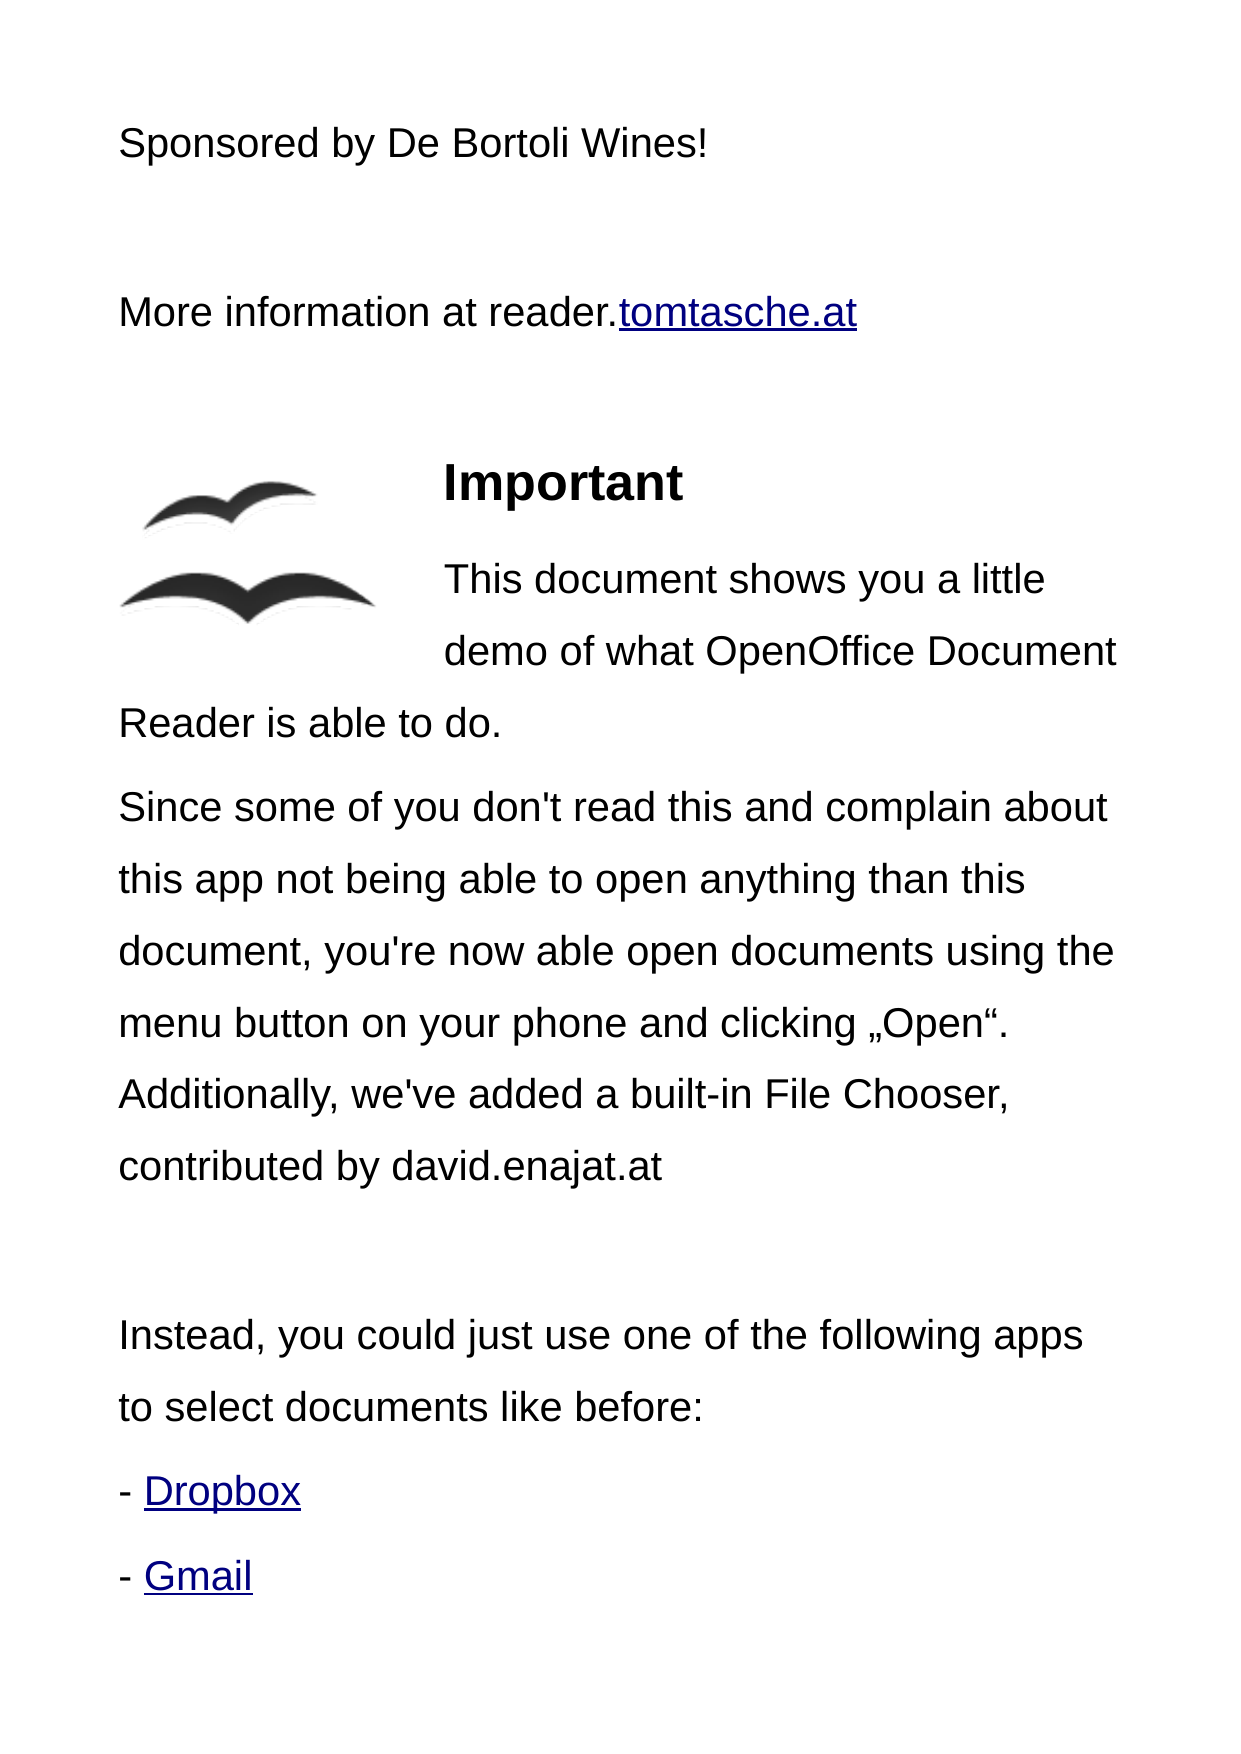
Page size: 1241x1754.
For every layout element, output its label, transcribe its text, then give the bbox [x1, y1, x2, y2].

text This document shows you a little demo of what OpenOffice Document Reader is able to do. [118, 554, 1122, 746]
text - Dropbox [118, 1467, 1122, 1514]
text Instead, you could just use one of the following apps to select documents like before: [118, 1310, 1122, 1430]
text - Gmail [118, 1551, 1122, 1599]
picture [118, 423, 385, 691]
subtitle Important [385, 452, 1122, 512]
text Sponsored by De Bortoli Wines! [118, 118, 1122, 166]
text More information at reader.tomtasche.at [118, 287, 1122, 335]
text Since some of you don't read this and complain about this app not being able to open anything than this document, you're now able open documents using the menu button on your phone and clicking „Open“. Additionally, we've added a built-in File Chooser, contributed by david.enajat.at [118, 782, 1122, 1189]
